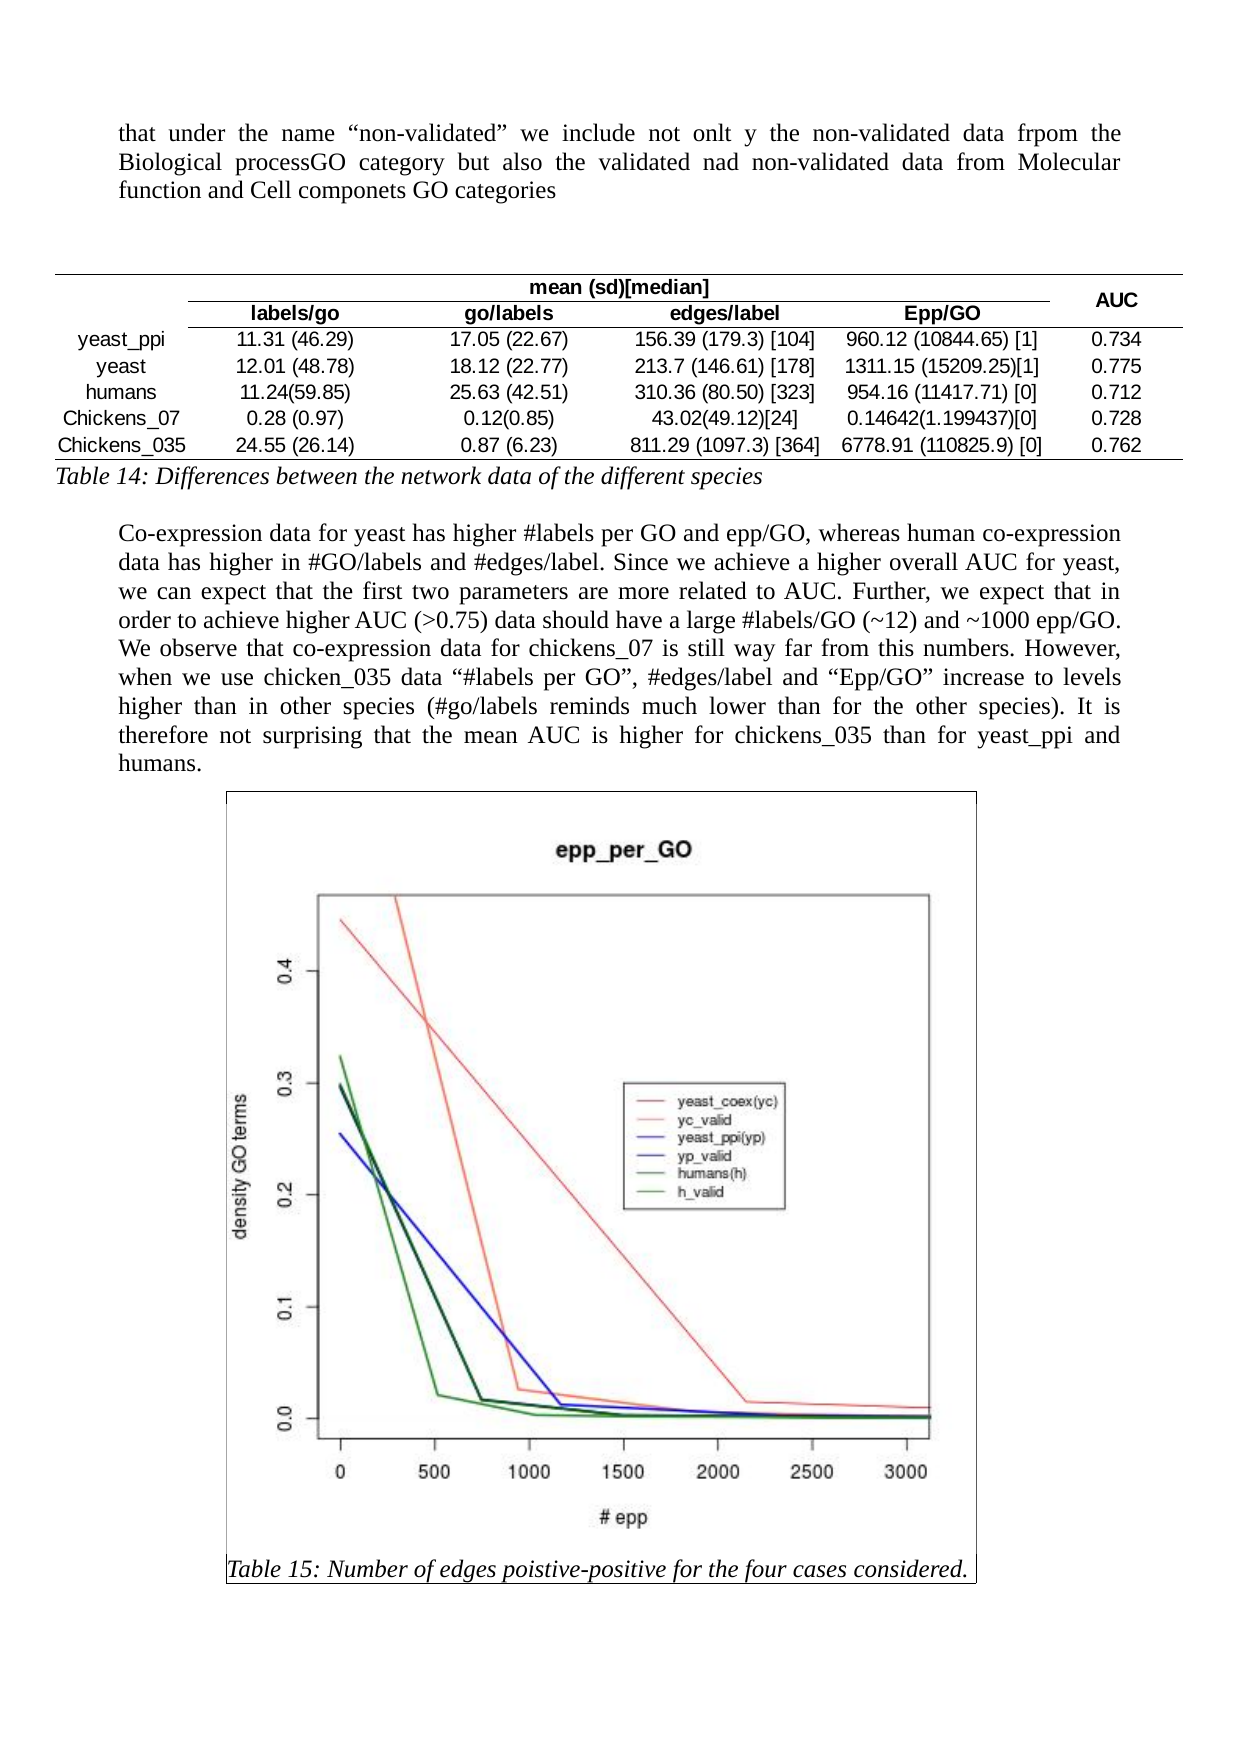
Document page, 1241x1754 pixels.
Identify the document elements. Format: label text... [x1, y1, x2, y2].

text Co-expression data for yeast has higher #labels per GO and epp/GO, whereas human co-expression data has higher in #GO/labels and #edges/label. Since we achieve a higher overall AUC for yeast, we can expect that the first two parameters are more related to AUC. Further, we expect that in order to achieve higher AUC (>0.75) data should have a large #labels/GO (~12) and ~1000 epp/GO. We observe that co-expression data for chickens_07 is still way far from this numbers. However, when we use chicken_035 data “#labels per GO”, #edges/label and “Epp/GO” increase to levels higher than in other species (#go/labels reminds much lower than for the other species). It is therefore not surprising that the mean AUC is higher for chickens_035 than for yeast_ppi and humans. [118, 518, 1122, 777]
text Table 14: Differences between the network data of the different species [55, 274, 1185, 490]
picture [226, 804, 977, 1554]
text that under the name “non-validated” we include not onlt y the non-validated data frpom the Biological processGO category but also the validated nad non-validated data from Molecular function and Cell componets GO categories [118, 118, 1122, 204]
text Table 15: Number of edges poistive-positive for the four cases considered. [227, 1554, 976, 1583]
